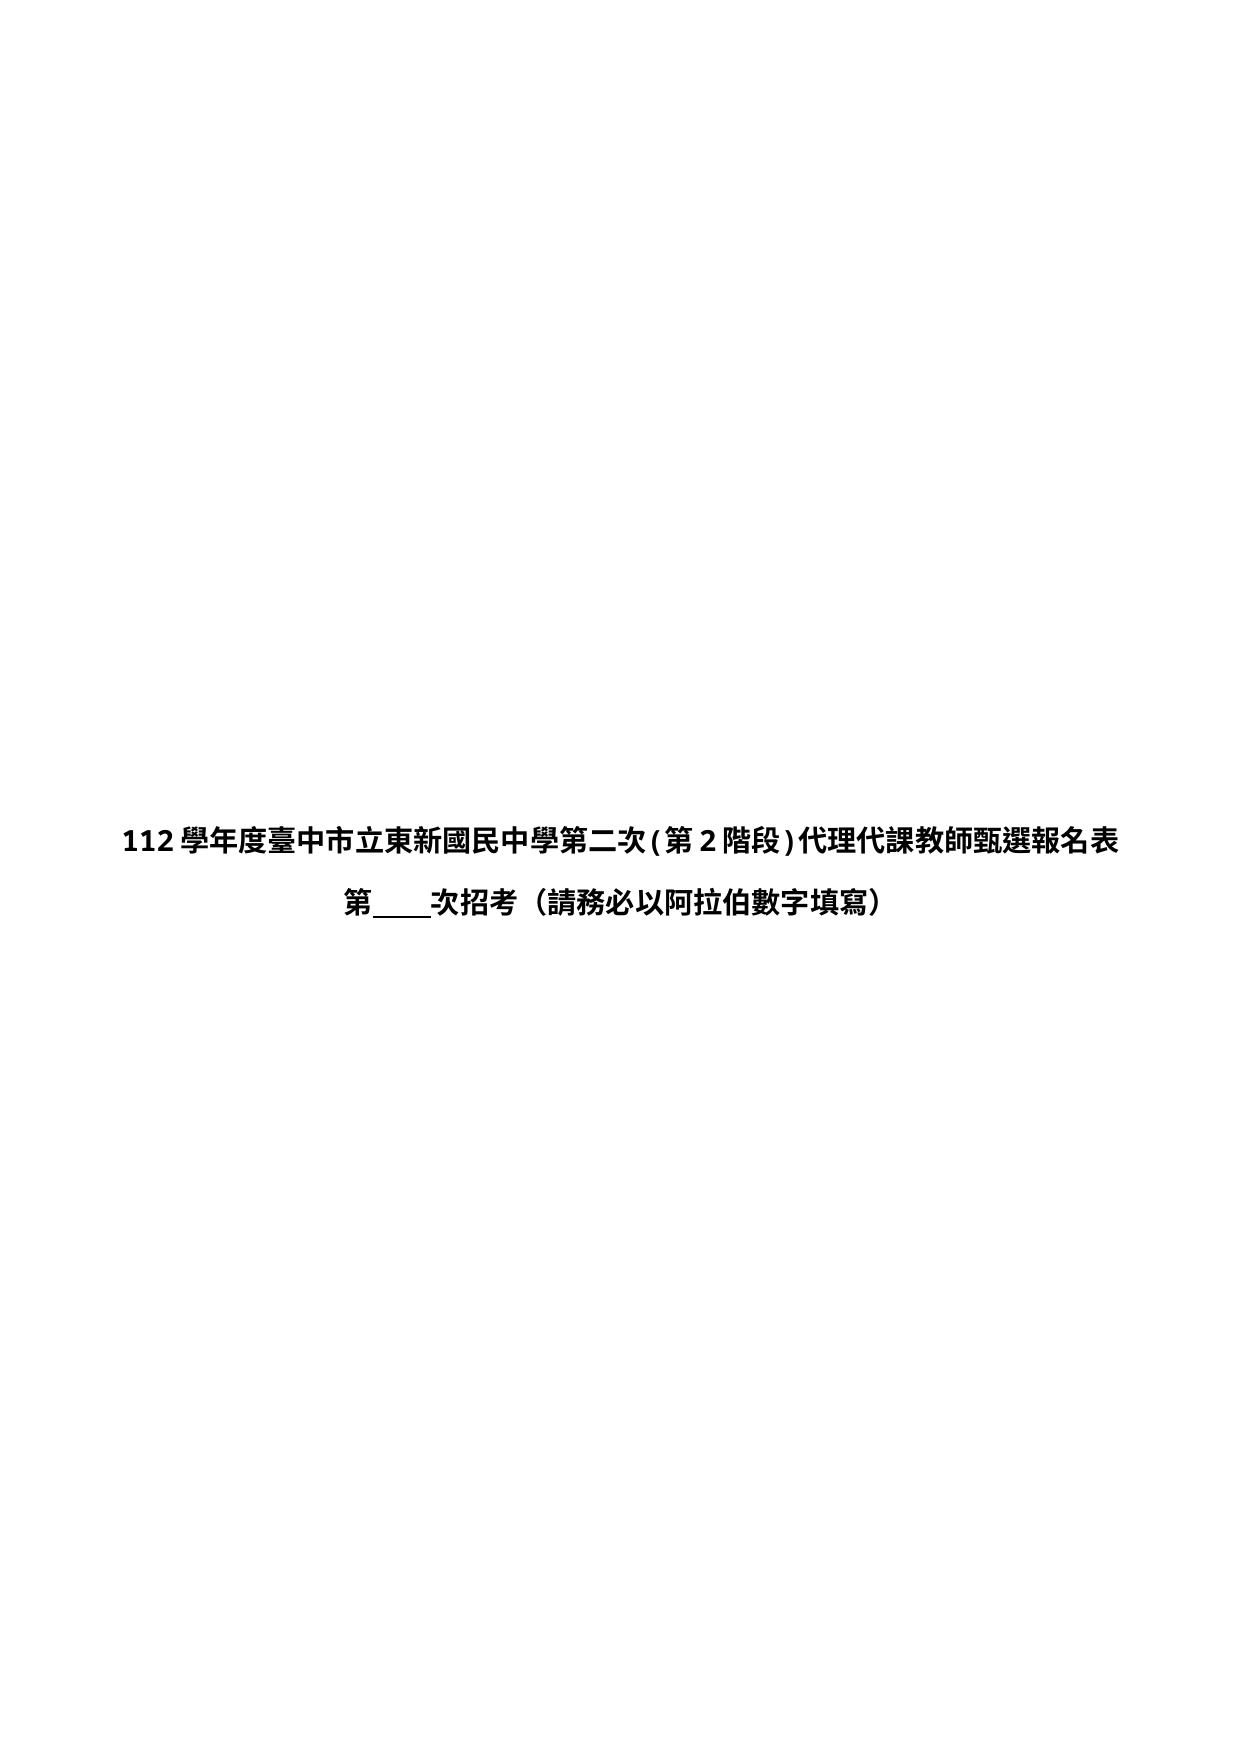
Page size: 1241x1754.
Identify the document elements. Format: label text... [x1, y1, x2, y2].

text 112學年度臺中市立東新國民中學第二次(第2階段)代理代課教師甄選報名表 [118, 797, 1122, 859]
text 第 次招考（請務必以阿拉伯數字填寫） [118, 859, 1122, 922]
